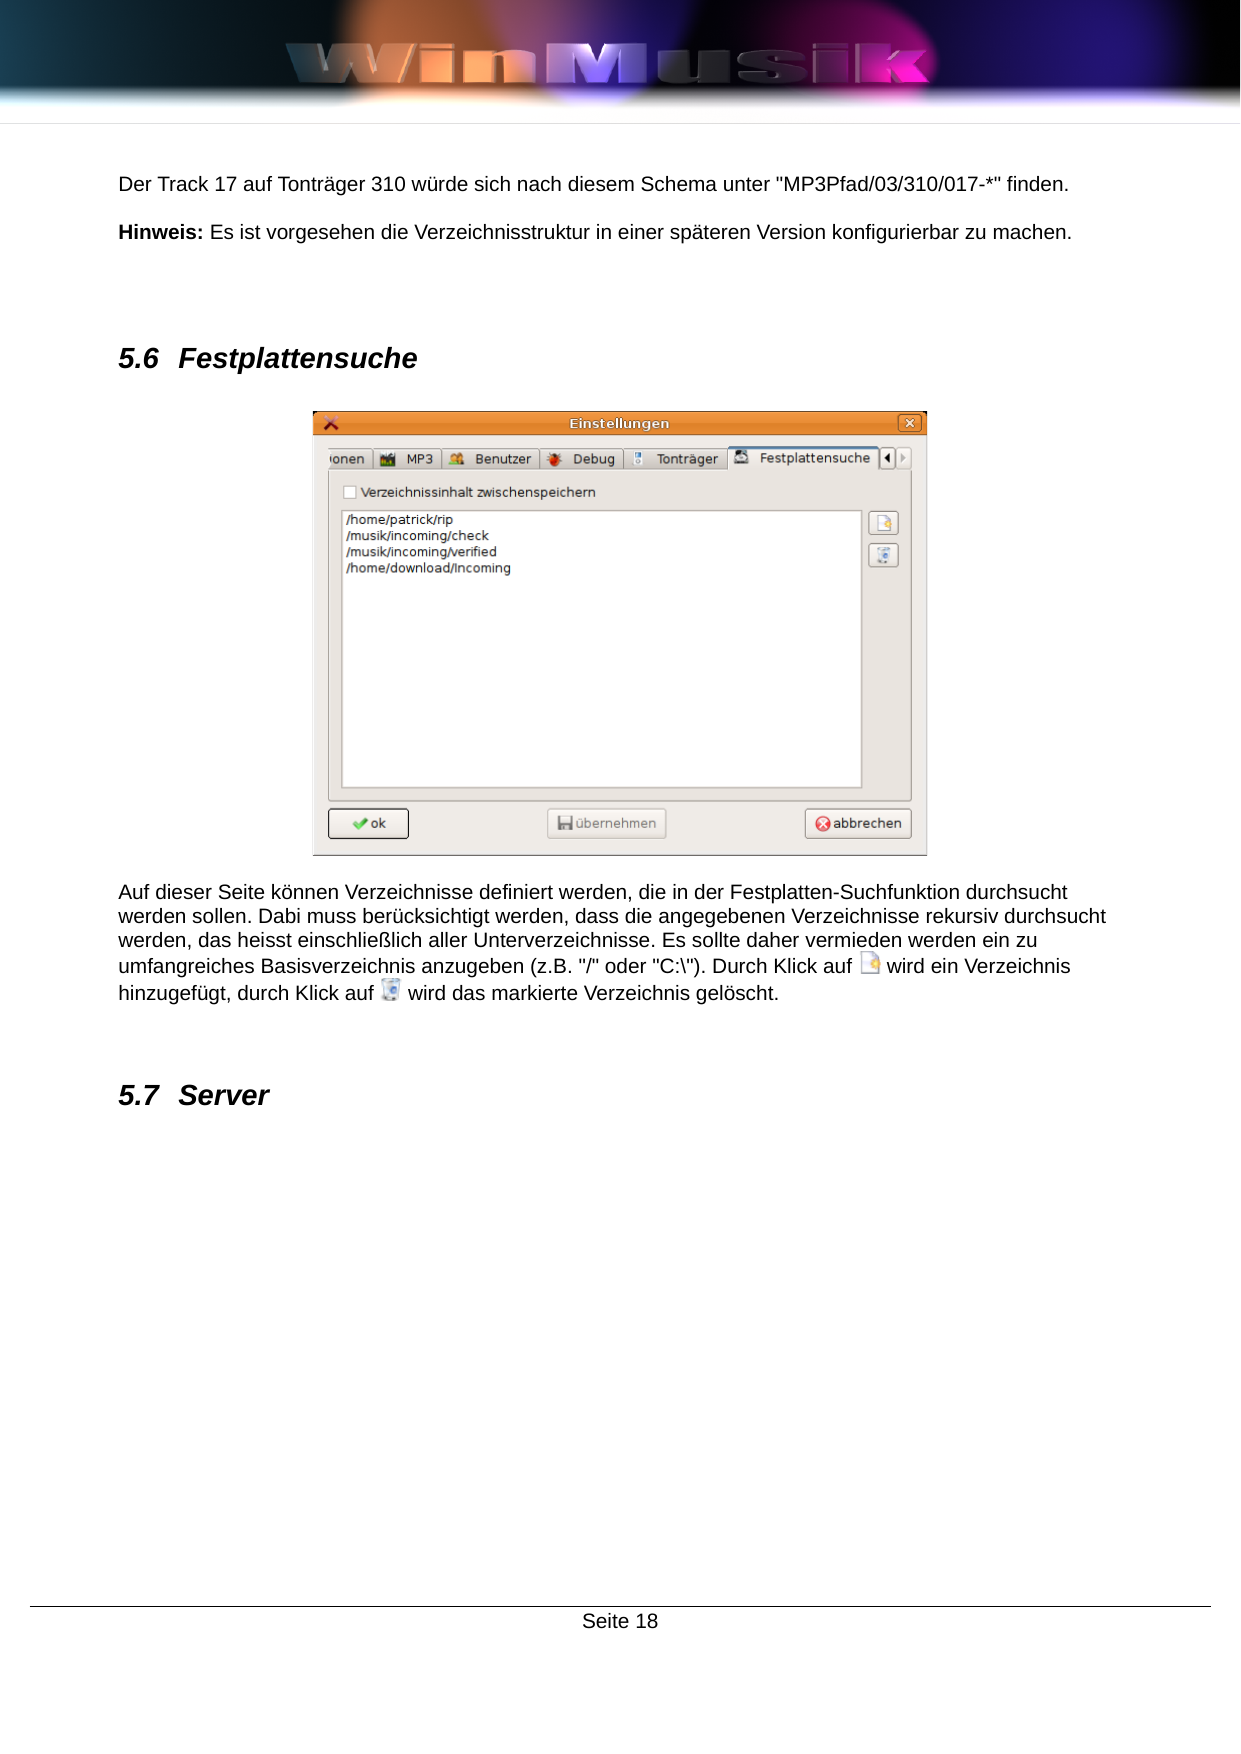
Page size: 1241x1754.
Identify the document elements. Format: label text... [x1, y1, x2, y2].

picture [312, 411, 928, 856]
text Der Track 17 auf Tonträger 310 würde sich nach diesem Schema unter "MP3Pfad/03/310/017-*" finden. [118, 172, 1122, 196]
picture [379, 978, 403, 1001]
text Hinweis: Es ist vorgesehen die Verzeichnisstruktur in einer späteren Version konfigurierbar zu machen. [118, 219, 1122, 243]
picture [858, 951, 881, 974]
subtitle Server [118, 1078, 1122, 1111]
subtitle Festplattensuche [118, 341, 1122, 375]
text Auf dieser Seite können Verzeichnisse definiert werden, die in der Festplatten-Suchfunktion durchsucht werden sollen. Dabi muss berücksichtigt werden, dass die angegebenen Verzeichnisse rekursiv durchsucht werden, das heisst einschließlich aller Unterverzeichnisse. Es sollte daher vermieden werden ein zu umfangreiches Basisverzeichnis anzugeben (z.B. "/" oder "C:\"). Durch Klick auf wird ein Verzeichnis hinzugefügt, durch Klick auf wird das markierte Verzeichnis gelöscht. [118, 879, 1122, 1005]
